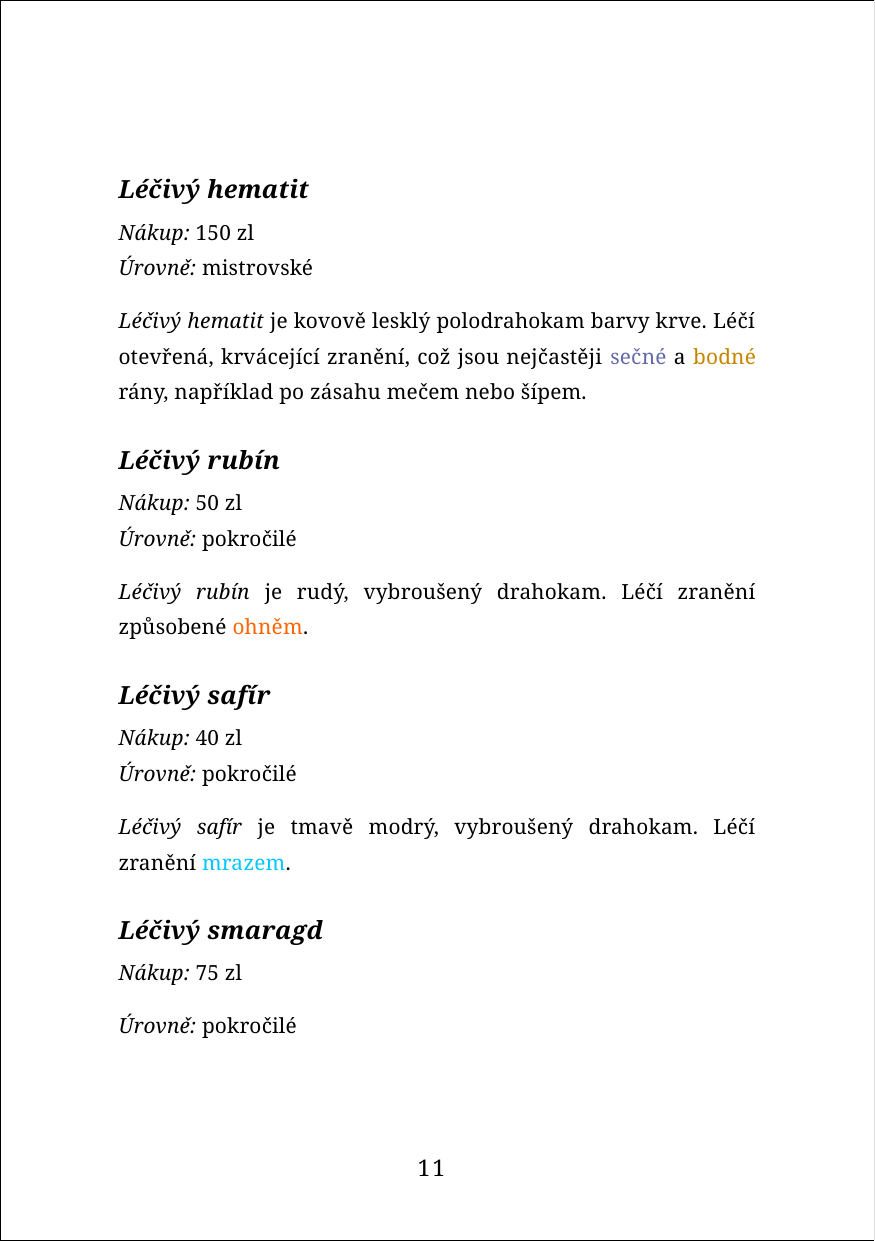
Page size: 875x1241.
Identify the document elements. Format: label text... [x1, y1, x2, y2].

subtitle Léčivý hematit [118, 172, 756, 206]
text Léčivý safír je tmavě modrý, vybroušený drahokam. Léčí zranění mrazem. [118, 812, 756, 876]
subtitle Léčivý safír [118, 677, 756, 712]
text Nákup: 40 zl Úrovně: pokročilé [118, 723, 756, 787]
text Léčivý hematit je kovově lesklý polodrahokam barvy krve. Léčí otevřená, krvácející zranění, což jsou nejčastěji sečné a bodné rány, například po zásahu mečem nebo šípem. [118, 306, 756, 406]
text Léčivý rubín je rudý, vybroušený drahokam. Léčí zranění způsobené ohněm. [118, 577, 756, 641]
text Úrovně: pokročilé [118, 1012, 756, 1040]
subtitle Léčivý smaragd [118, 913, 756, 947]
text Nákup: 50 zl Úrovně: pokročilé [118, 488, 756, 552]
text Nákup: 75 zl [118, 958, 756, 987]
text Nákup: 150 zl Úrovně: mistrovské [118, 218, 756, 282]
subtitle Léčivý rubín [118, 442, 756, 476]
